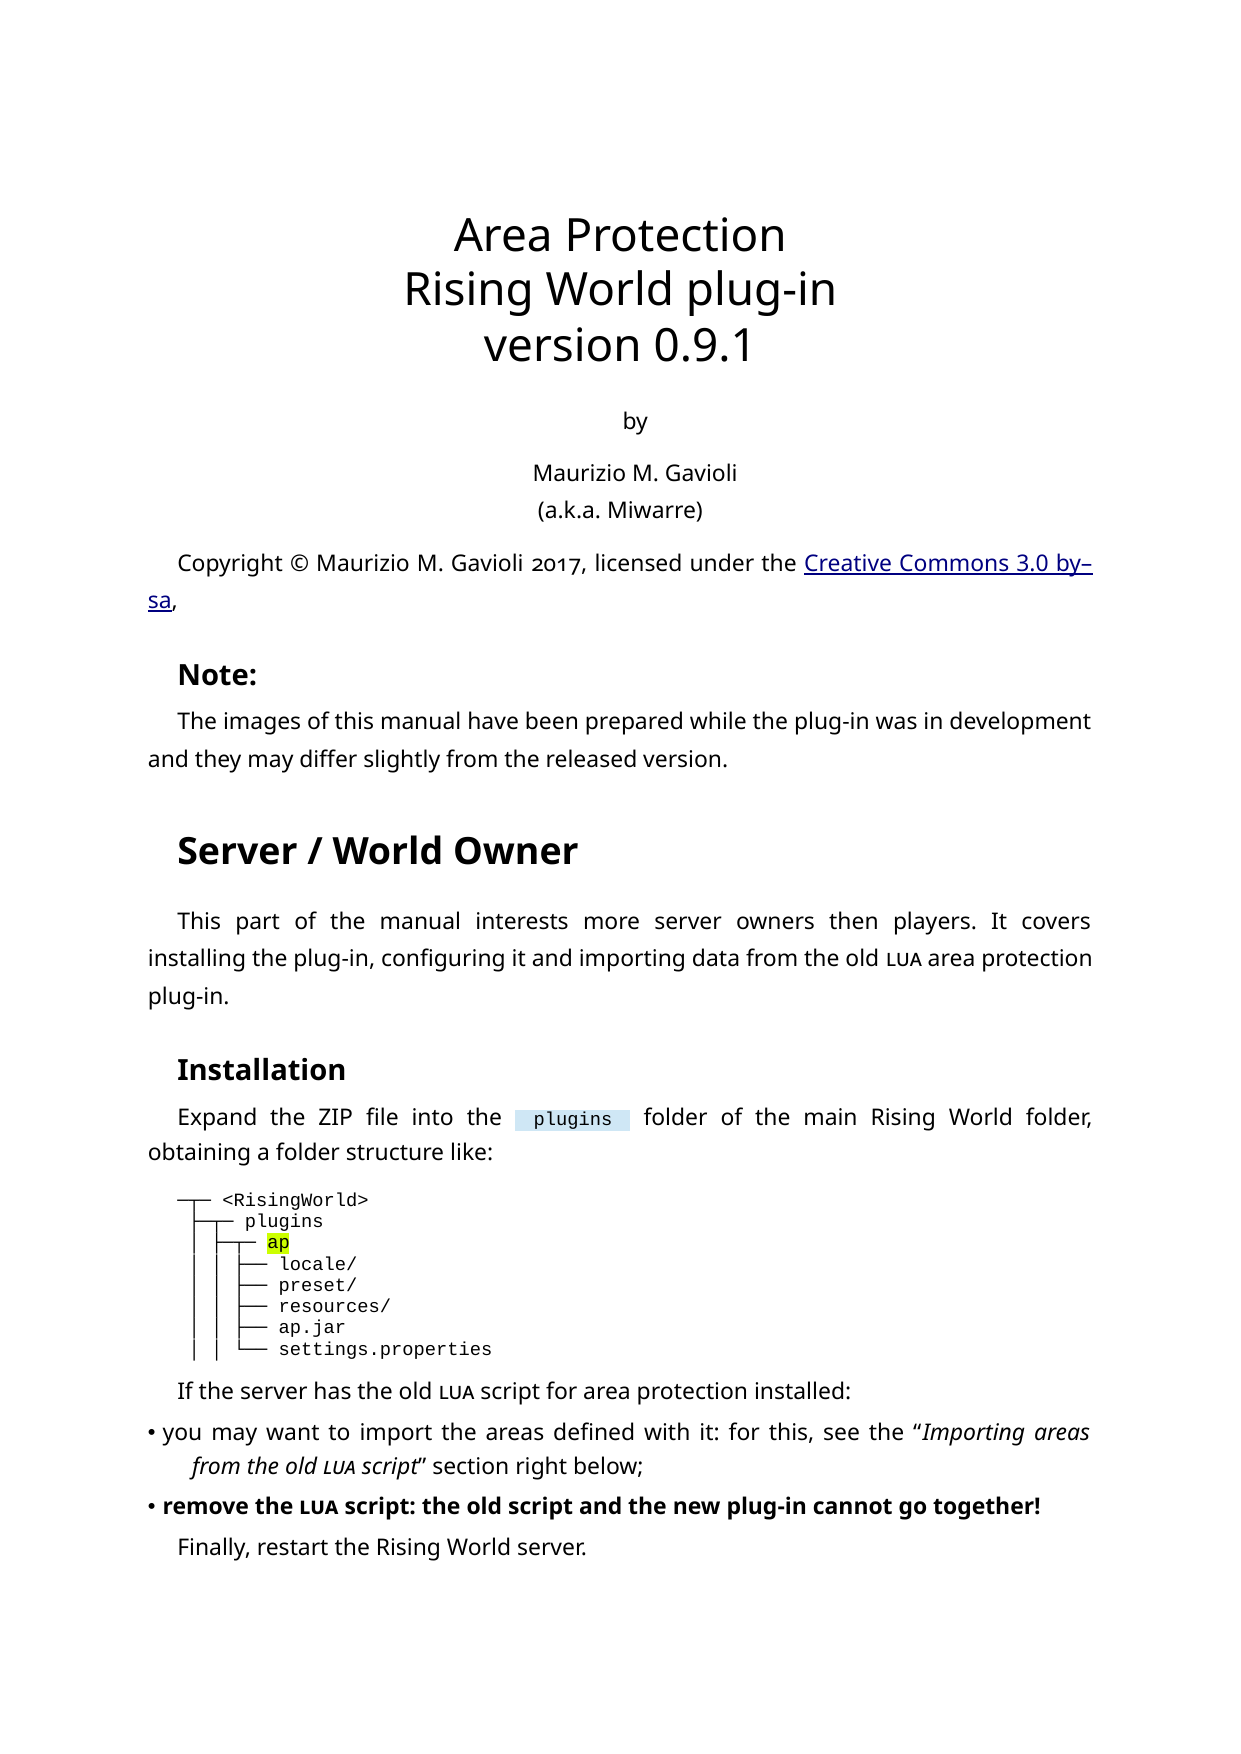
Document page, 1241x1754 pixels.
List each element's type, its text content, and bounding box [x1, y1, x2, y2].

list remove the lua script: the old script and the new plug-in cannot go together! [148, 1490, 1093, 1522]
text ─┬─ <RisingWorld> ├─┬─ plugins │ ├─┬─ ap │ │ ├── locale/ │ │ ├── preset/ │ │ ├── resources/ │ │ ├── ap.jar │ │ └── settings.properties [177, 1191, 1093, 1361]
subtitle Server / World Owner [148, 824, 1093, 875]
text by [148, 405, 1093, 436]
subtitle Area Protection Rising World plug-in version 0.9.1 [148, 207, 1093, 375]
text If the server has the old lua script for area protection installed: [148, 1375, 1093, 1407]
text Maurizio M. Gavioli (a.k.a. Miwarre) [148, 457, 1093, 526]
text This part of the manual interests more server owners then players. It covers installing the plug-in, configuring it and importing data from the old lua area protection plug-in. [148, 905, 1093, 1011]
subtitle Installation [148, 1049, 1093, 1089]
text The images of this manual have been prepared while the plug-in was in development and they may differ slightly from the released version. [148, 705, 1093, 774]
subtitle Note: [148, 654, 1093, 693]
text Copyright © Maurizio M. Gavioli 2017, licensed under the Creative Commons 3.0 by–sa, [148, 546, 1093, 615]
list you may want to import the areas defined with it: for this, see the “Importing areas from the old lua script” section right below; [148, 1416, 1093, 1481]
text Finally, restart the Rising World server. [148, 1531, 1093, 1562]
text Expand the ZIP file into the plugins folder of the main Rising World folder, obtaining a folder structure like: [148, 1101, 1093, 1167]
